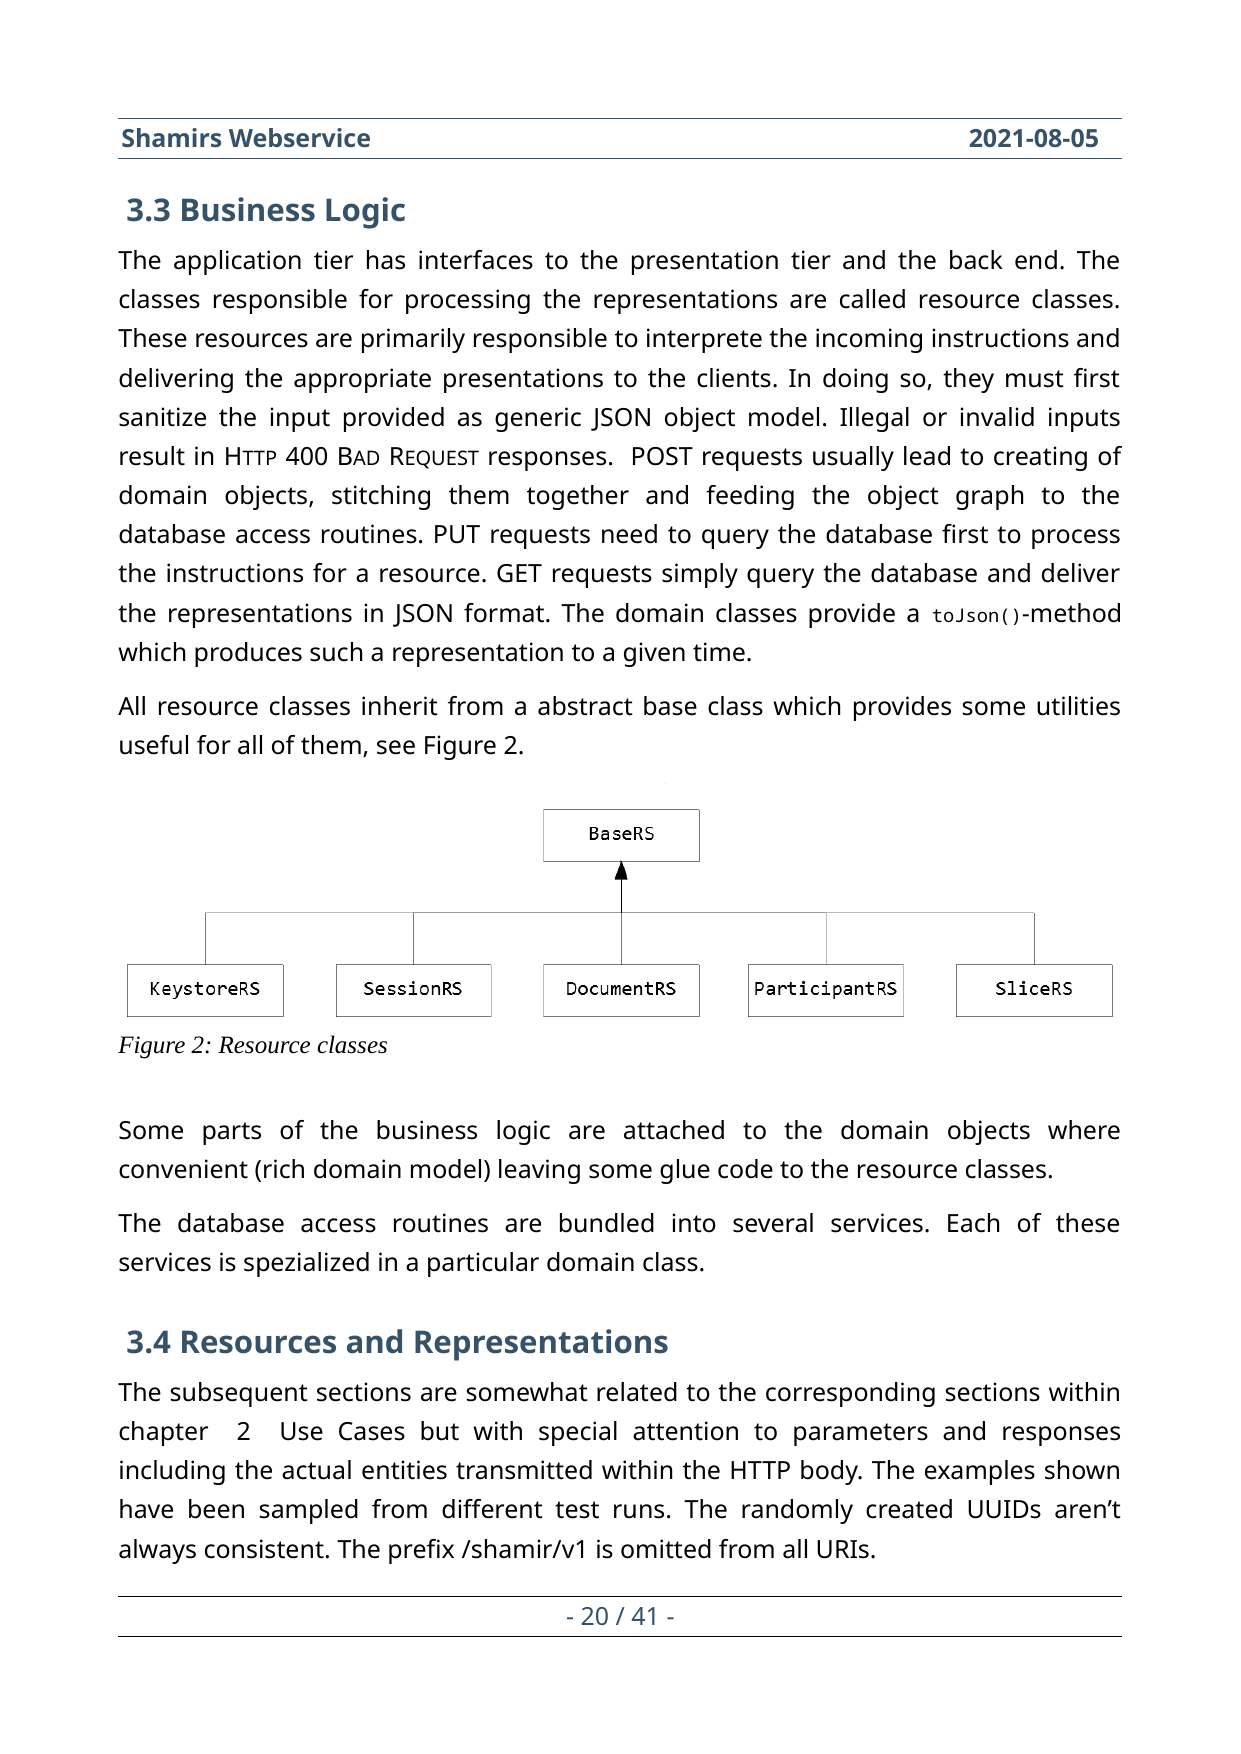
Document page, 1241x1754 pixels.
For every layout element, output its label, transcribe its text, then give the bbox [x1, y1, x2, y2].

subtitle Resources and Representations [118, 1319, 1122, 1362]
text All resource classes inherit from a abstract base class which provides some utilities useful for all of them, see Figure 2. [118, 688, 1122, 761]
text Figure 2: Resource classes [118, 1031, 1122, 1059]
text The application tier has interfaces to the presentation tier and the back end. The classes responsible for processing the representations are called resource classes. These resources are primarily responsible to interprete the incoming instructions and delivering the appropriate presentations to the clients. In doing so, they must first sanitize the input provided as generic JSON object model. Illegal or invalid inputs result in Http 400 Bad Request responses. POST requests usually lead to creating of domain objects, stitching them together and feeding the object graph to the database access routines. PUT requests need to query the database first to process the instructions for a resource. GET requests simply query the database and deliver the representations in JSON format. The domain classes provide a toJson()-method which produces such a representation to a given time. [118, 243, 1122, 668]
subtitle Business Logic [118, 188, 1122, 230]
text The subsequent sections are somewhat related to the corresponding sections within chapter 2 Use Cases but with special attention to parameters and responses including the actual entities transmitted within the HTTP body. The examples shown have been sampled from different test runs. The randomly created UUIDs aren’t always consistent. The prefix /shamir/v1 is omitted from all URIs. [118, 1375, 1122, 1565]
text The database access routines are bundled into several services. Each of these services is spezialized in a particular domain class. [118, 1206, 1122, 1279]
text Some parts of the business logic are attached to the domain objects where convenient (rich domain model) leaving some glue code to the resource classes. [118, 1059, 1122, 1186]
picture [118, 781, 1123, 1031]
